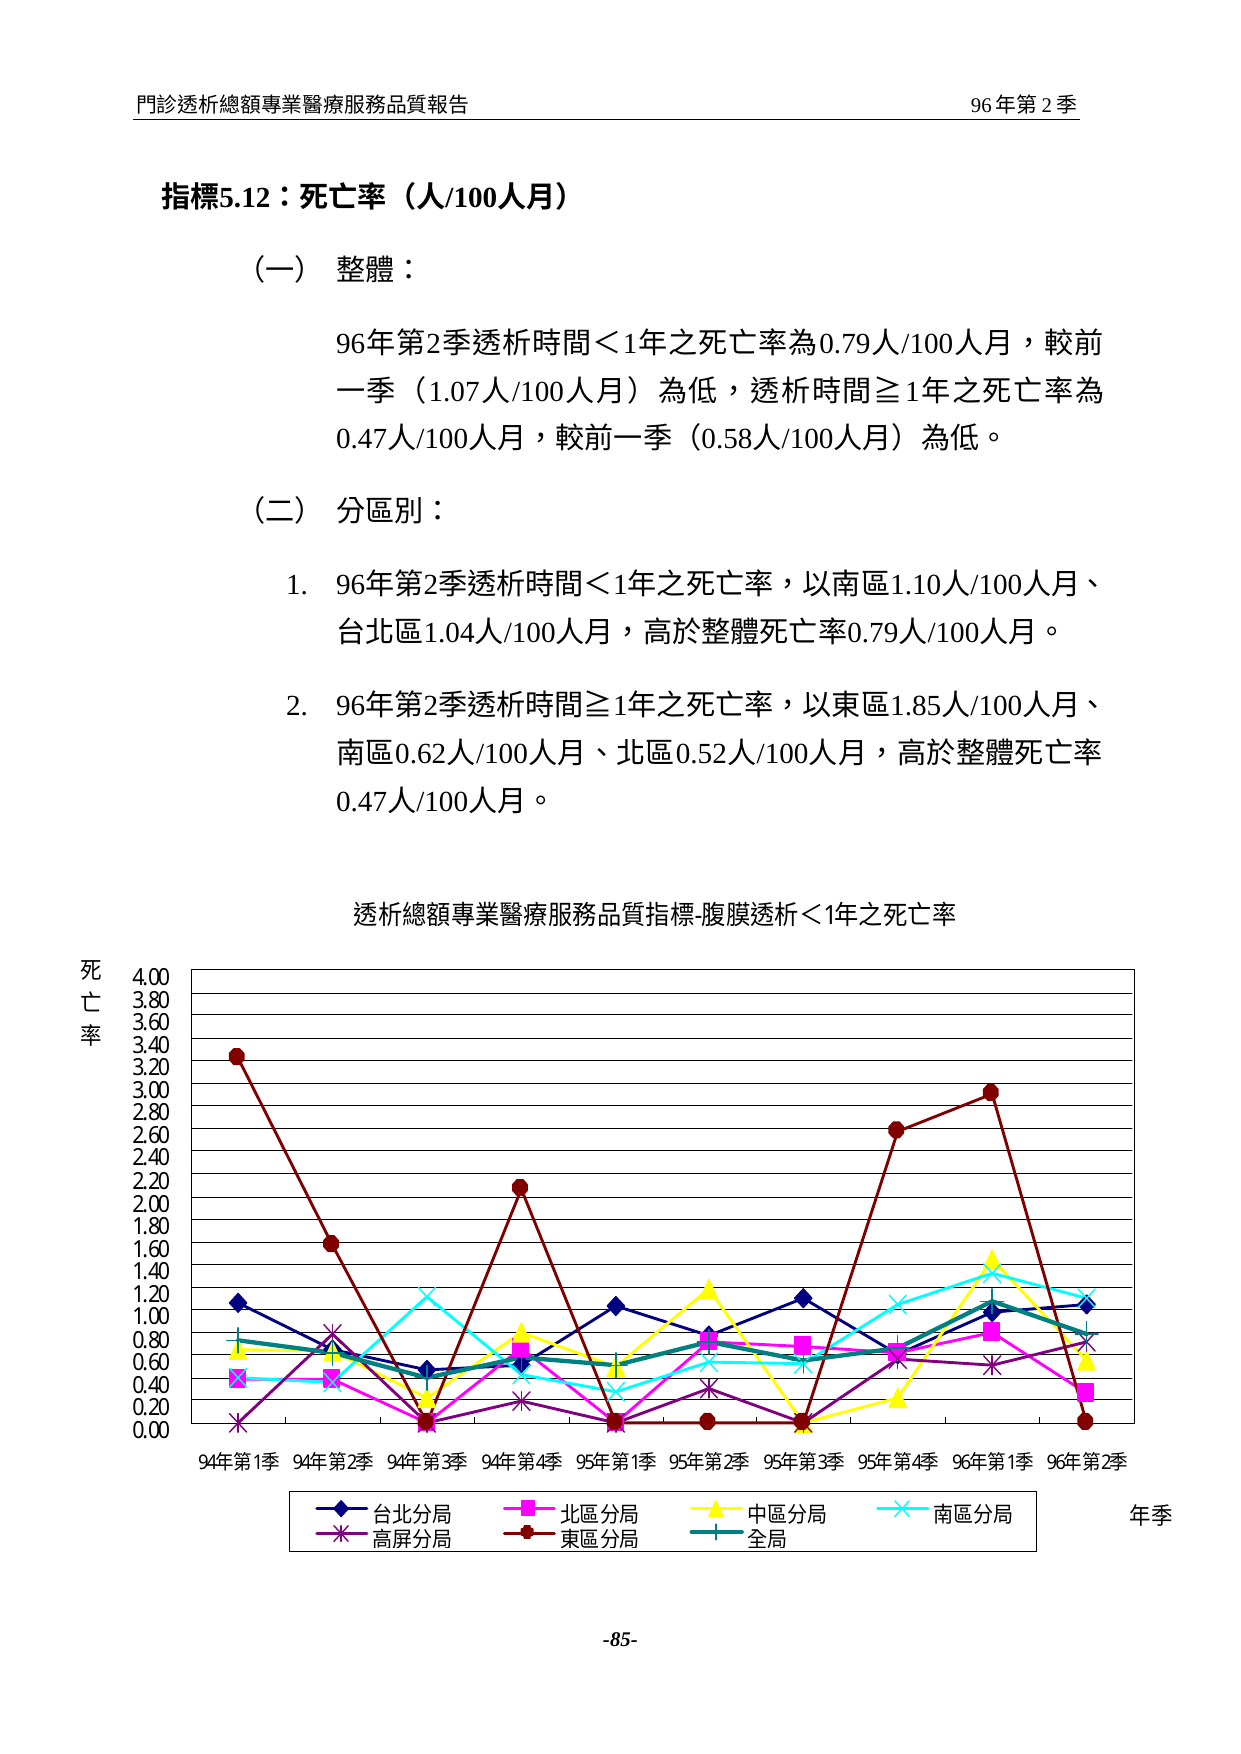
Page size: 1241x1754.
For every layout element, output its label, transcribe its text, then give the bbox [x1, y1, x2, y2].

list 分區別： [236, 483, 1104, 531]
list 96年第2季透析時間≧1年之死亡率，以東區1.85人/100人月、南區0.62人/100人月、北區0.52人/100人月，高於整體死亡率0.47人/100人月。 [286, 677, 1104, 821]
text 指標5.12：死亡率（人/100人月） [161, 169, 1104, 217]
list 96年第2季透析時間＜1年之死亡率，以南區1.10人/100人月、台北區1.04人/100人月，高於整體死亡率0.79人/100人月。 [286, 556, 1104, 652]
text 96年第2季透析時間＜1年之死亡率為0.79人/100人月，較前一季（1.07人/100人月）為低，透析時間≧1年之死亡率為0.47人/100人月，較前一季（0.58人/100人月）為低。 [336, 315, 1104, 458]
list 整體： [236, 242, 1104, 290]
